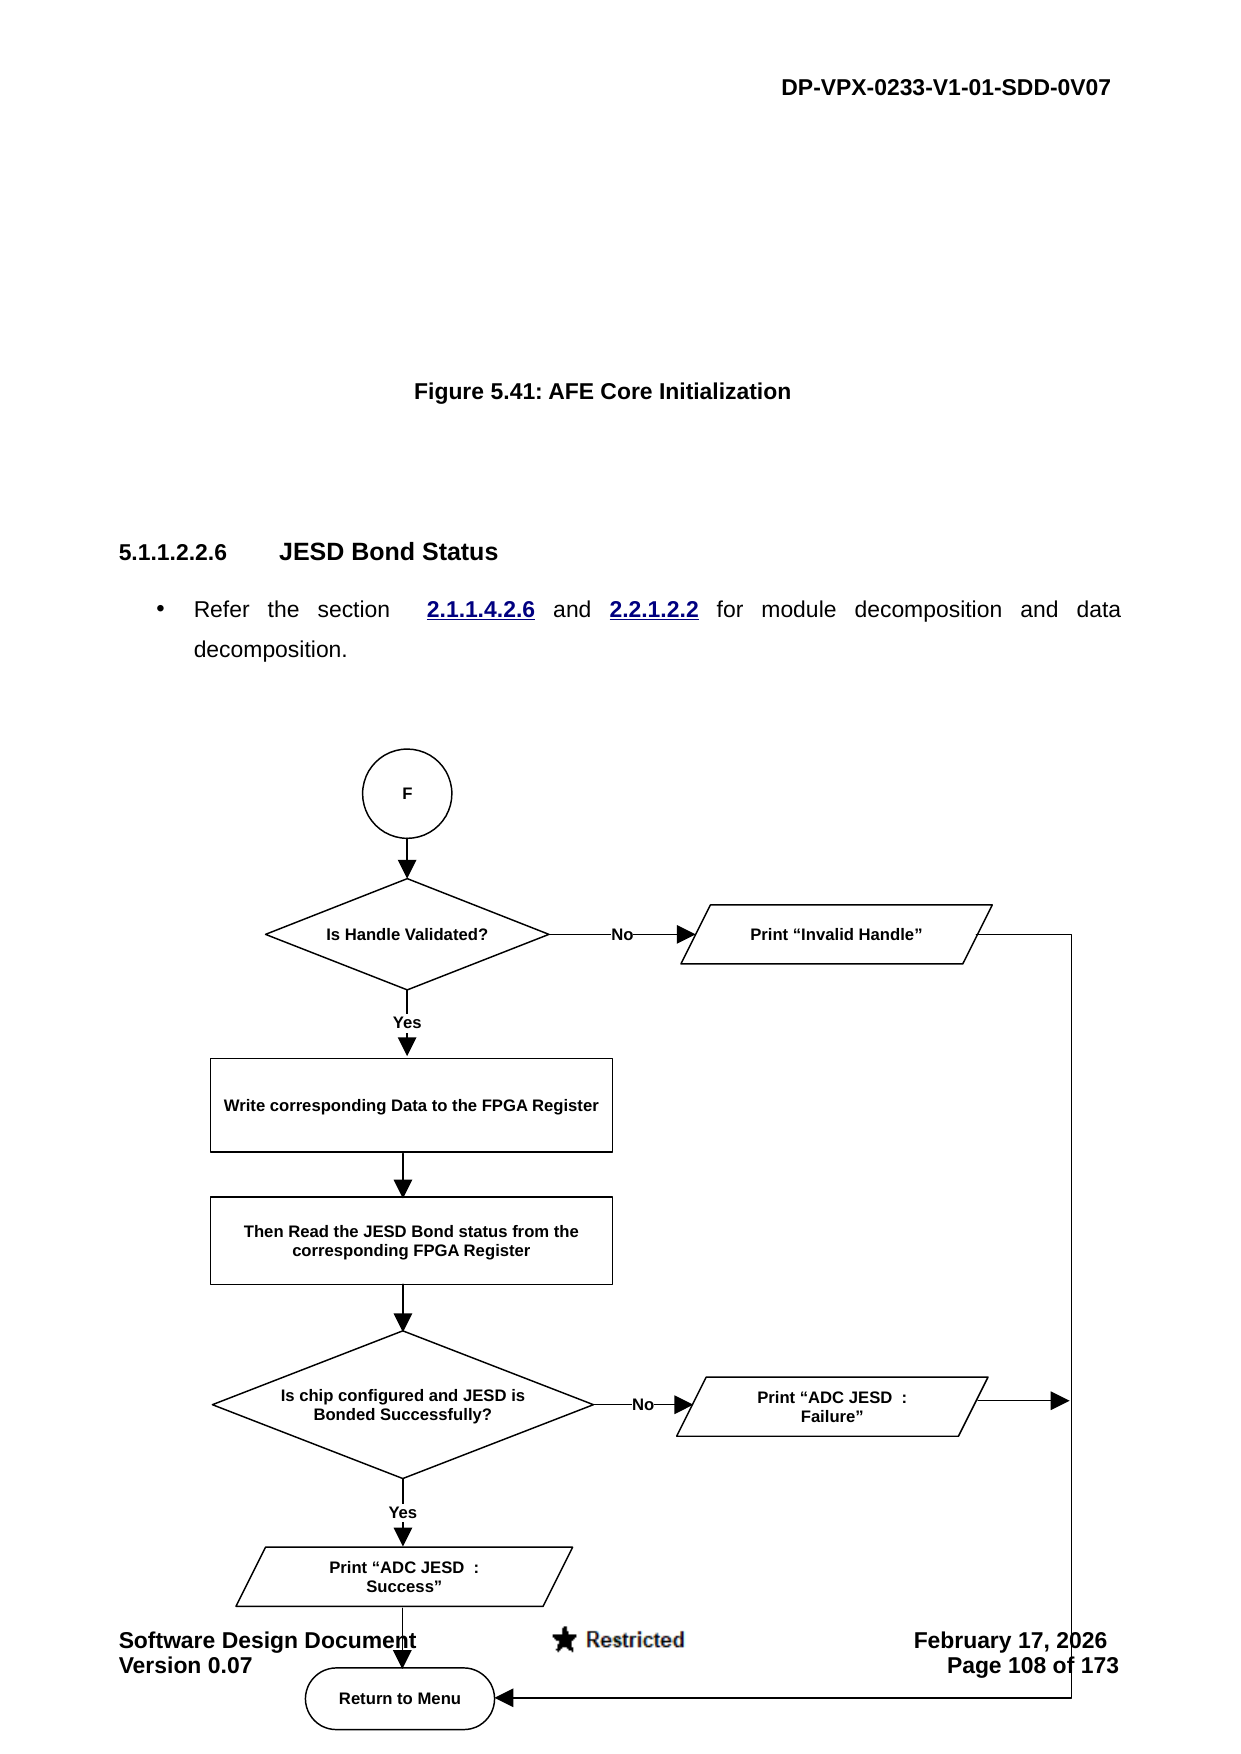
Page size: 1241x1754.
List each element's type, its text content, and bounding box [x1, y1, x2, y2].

picture [542, 1617, 698, 1662]
subtitle JESD Bond Status [118, 542, 1122, 565]
text Figure 5.41: AFE Core Initialization [118, 379, 1122, 404]
list Refer the section 2.1.1.4.2.6 and 2.2.1.2.2 for module decomposition and data decomposition. [156, 596, 1122, 662]
